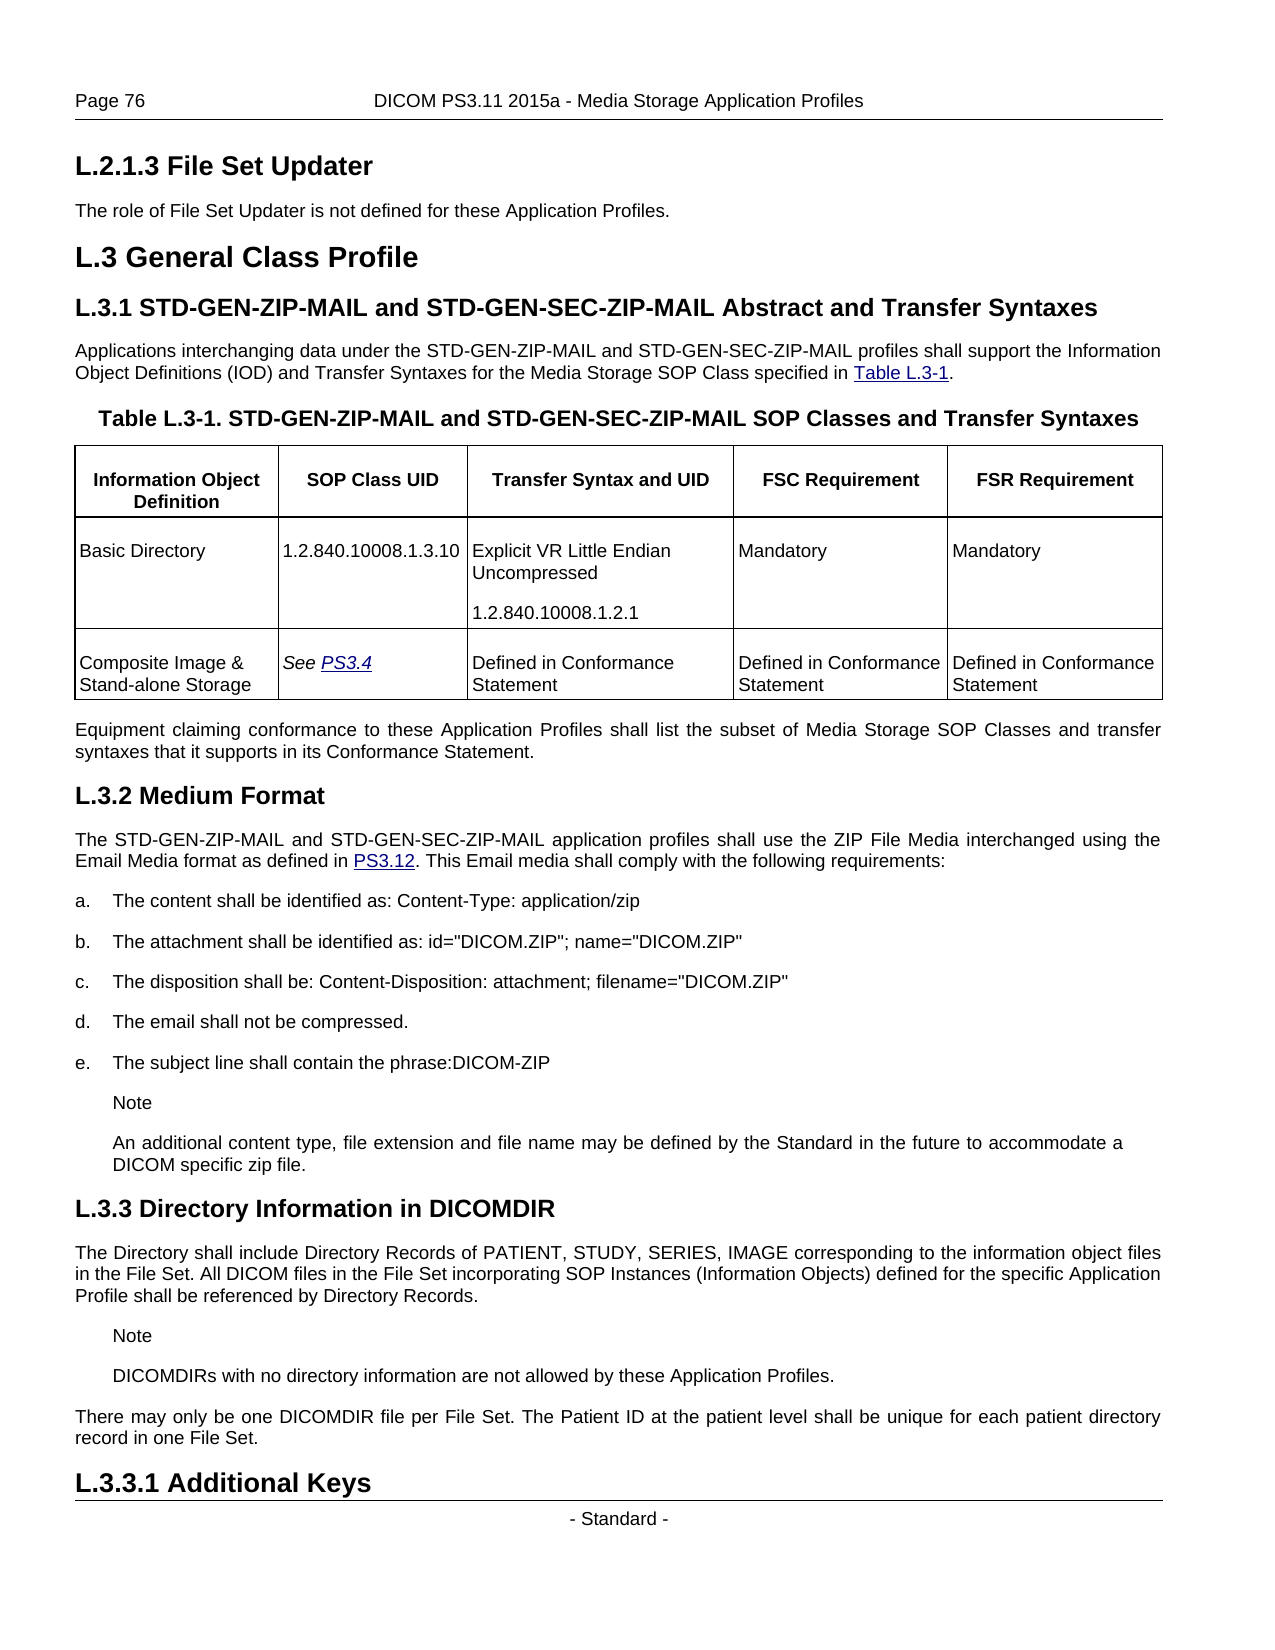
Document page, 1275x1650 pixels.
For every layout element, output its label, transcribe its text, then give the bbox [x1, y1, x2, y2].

table_cell Defined in Conformance Statement [468, 629, 733, 699]
list The content shall be identified as: Content-Type: application/zip [75, 890, 1162, 912]
text Applications interchanging data under the STD-GEN-ZIP-MAIL and STD-GEN-SEC-ZIP-MAIL profiles shall support the Information Object Definitions (IOD) and Transfer Syntaxes for the Media Storage SOP Class specified in Table L.3-1. [75, 340, 1162, 383]
list The subject line shall contain the phrase:DICOM-ZIP [75, 1051, 1162, 1073]
table_cell 1.2.840.10008.1.3.10 [279, 518, 467, 628]
text L.3.1 STD-GEN-ZIP-MAIL and STD-GEN-SEC-ZIP-MAIL Abstract and Transfer Syntaxes [75, 293, 1162, 321]
table_header FSR Requirement [948, 446, 1162, 516]
table_cell See PS3.4 [279, 629, 467, 699]
table_header Information Object Definition [76, 446, 278, 516]
table_header FSC Requirement [734, 446, 947, 516]
text Equipment claiming conformance to these Application Profiles shall list the subset of Media Storage SOP Classes and transfer syntaxes that it supports in its Conformance Statement. [75, 719, 1162, 762]
text Table L.3-1. STD-GEN-ZIP-MAIL and STD-GEN-SEC-ZIP-MAIL SOP Classes and Transfer Syntaxes [75, 406, 1162, 432]
text L.3 General Class Profile [75, 240, 1162, 274]
text L.3.3.1 Additional Keys [75, 1467, 1162, 1499]
table_cell Defined in Conformance Statement [948, 629, 1162, 699]
table_cell Explicit VR Little Endian Uncompressed 1.2.840.10008.1.2.1 [468, 518, 733, 628]
table_cell Mandatory [734, 518, 947, 628]
list The attachment shall be identified as: id="DICOM.ZIP"; name="DICOM.ZIP" [75, 931, 1162, 952]
list The email shall not be compressed. [75, 1011, 1162, 1033]
text DICOMDIRs with no directory information are not allowed by these Application Profiles. [112, 1365, 1125, 1387]
table_cell Basic Directory [76, 518, 278, 628]
text The STD-GEN-ZIP-MAIL and STD-GEN-SEC-ZIP-MAIL application profiles shall use the ZIP File Media interchanged using the Email Media format as defined in PS3.12. This Email media shall comply with the following requirements: [75, 828, 1162, 871]
text The Directory shall include Directory Records of PATIENT, STUDY, SERIES, IMAGE corresponding to the information object files in the File Set. All DICOM files in the File Set incorporating SOP Instances (Information Objects) defined for the specific Application Profile shall be referenced by Directory Records. [75, 1241, 1162, 1306]
list The disposition shall be: Content-Disposition: attachment; filename="DICOM.ZIP" [75, 971, 1162, 992]
text L.3.3 Directory Information in DICOMDIR [75, 1194, 1162, 1223]
text L.2.1.3 File Set Updater [75, 150, 1162, 181]
text Note [112, 1092, 1125, 1113]
text L.3.2 Medium Format [75, 781, 1162, 809]
text Note [112, 1325, 1125, 1346]
table_cell Mandatory [948, 518, 1162, 628]
table_cell Defined in Conformance Statement [734, 629, 947, 699]
text The role of File Set Updater is not defined for these Application Profiles. [75, 200, 1162, 222]
text An additional content type, file extension and file name may be defined by the Standard in the future to accommodate a DICOM specific zip file. [112, 1132, 1125, 1175]
table_header Transfer Syntax and UID [468, 446, 733, 516]
text There may only be one DICOMDIR file per File Set. The Patient ID at the patient level shall be unique for each patient directory record in one File Set. [75, 1406, 1162, 1449]
table_header SOP Class UID [279, 446, 467, 516]
table_cell Composite Image & Stand-alone Storage [76, 629, 278, 699]
